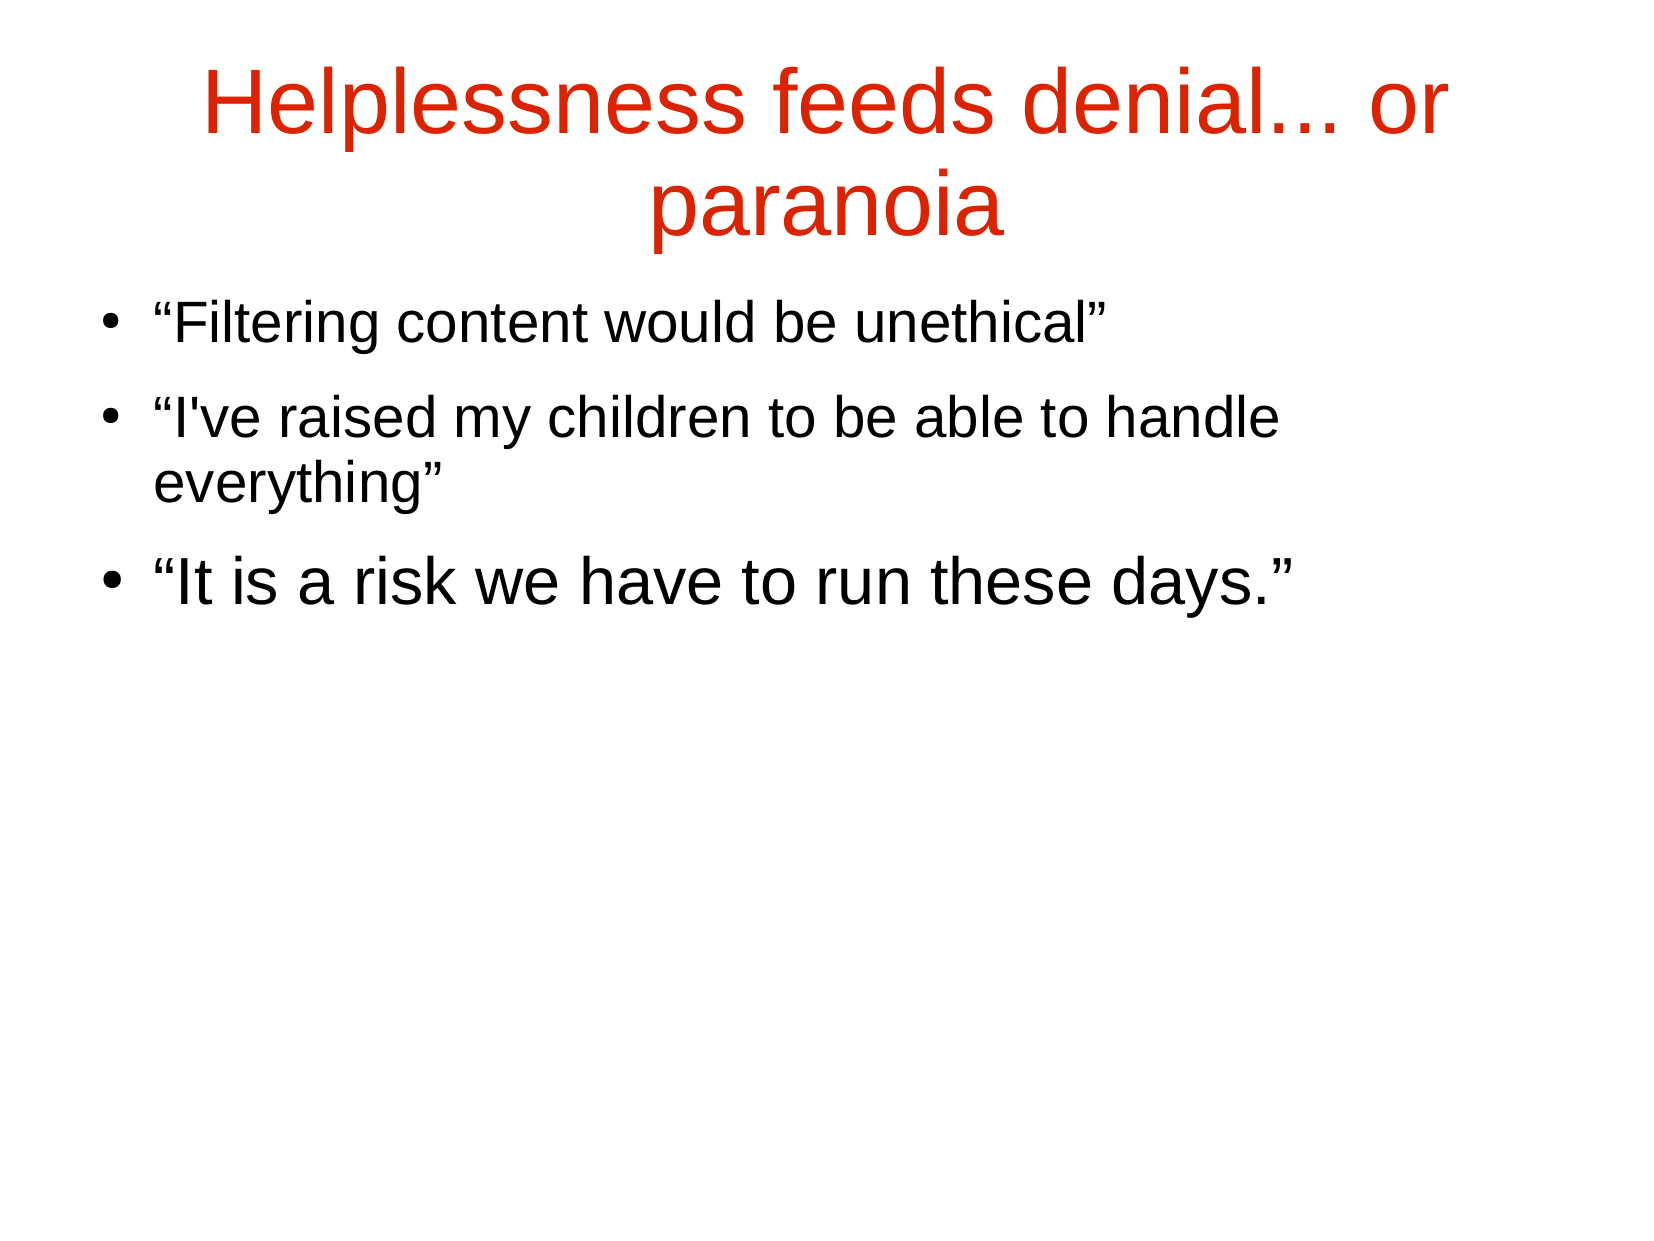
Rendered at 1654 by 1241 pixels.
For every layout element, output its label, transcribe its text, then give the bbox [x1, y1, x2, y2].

title Helplessness feeds denial... or paranoia [82, 49, 1571, 257]
list “Filtering content would be unethical” “I've raised my children to be able to handle everything” “It is a risk we have to run these days.” [82, 290, 1571, 1010]
